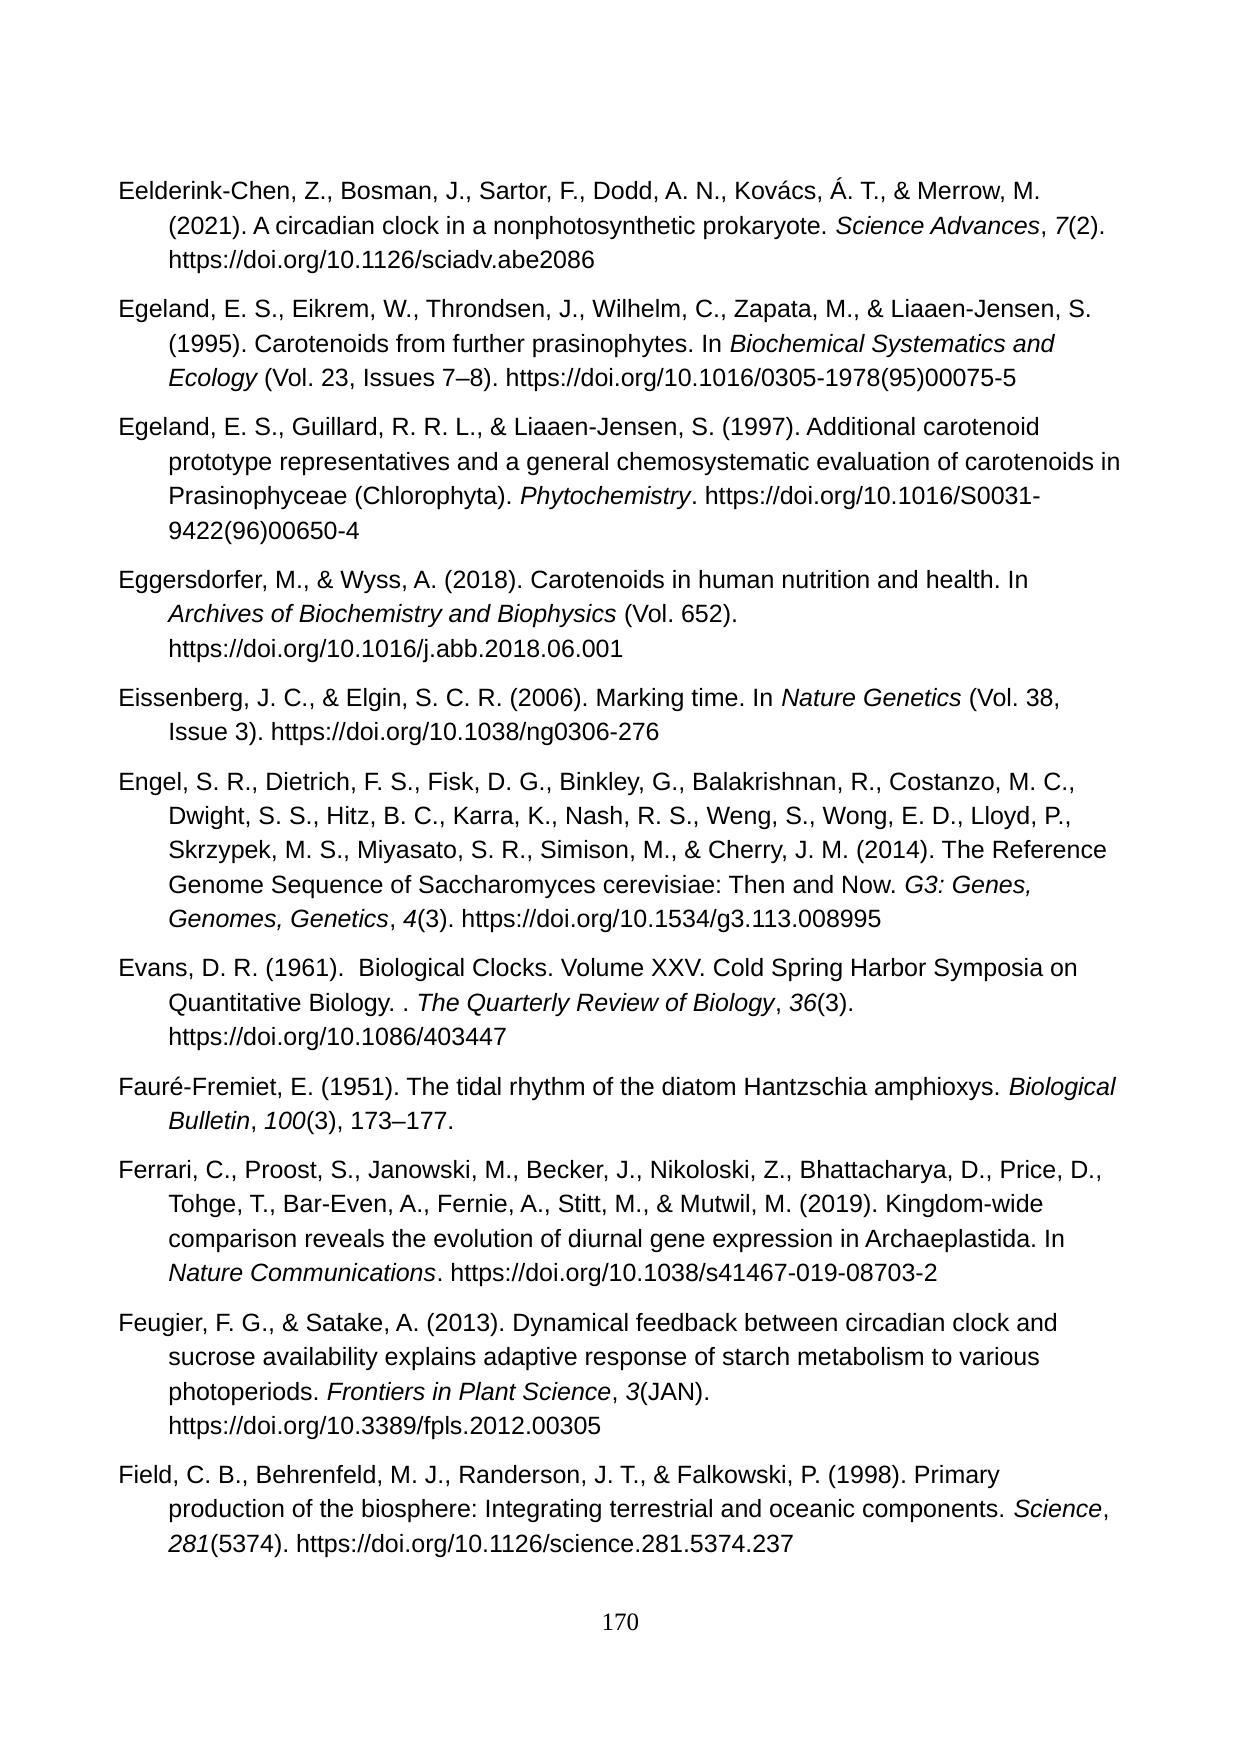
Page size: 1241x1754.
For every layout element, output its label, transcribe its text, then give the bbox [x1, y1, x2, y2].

text Field, C. B., Behrenfeld, M. J., Randerson, J. T., & Falkowski, P. (1998). Primary production of the biosphere: Integrating terrestrial and oceanic components. Science, 281(5374). https://doi.org/10.1126/science.281.5374.237 [118, 1460, 1122, 1558]
text Egeland, E. S., Guillard, R. R. L., & Liaaen-Jensen, S. (1997). Additional carotenoid prototype representatives and a general chemosystematic evaluation of carotenoids in Prasinophyceae (Chlorophyta). Phytochemistry. https://doi.org/10.1016/S0031-9422(96)00650-4 [118, 412, 1122, 544]
text Ferrari, C., Proost, S., Janowski, M., Becker, J., Nikoloski, Z., Bhattacharya, D., Price, D., Tohge, T., Bar-Even, A., Fernie, A., Stitt, M., & Mutwil, M. (2019). Kingdom-wide comparison reveals the evolution of diurnal gene expression in Archaeplastida. In Nature Communications. https://doi.org/10.1038/s41467-019-08703-2 [118, 1155, 1122, 1287]
text Feugier, F. G., & Satake, A. (2013). Dynamical feedback between circadian clock and sucrose availability explains adaptive response of starch metabolism to various photoperiods. Frontiers in Plant Science, 3(JAN). https://doi.org/10.3389/fpls.2012.00305 [118, 1307, 1122, 1440]
text Eelderink-Chen, Z., Bosman, J., Sartor, F., Dodd, A. N., Kovács, Á. T., & Merrow, M. (2021). A circadian clock in a nonphotosynthetic prokaryote. Science Advances, 7(2). https://doi.org/10.1126/sciadv.abe2086 [118, 176, 1122, 274]
text Evans, D. R. (1961). Biological Clocks. Volume XXV. Cold Spring Harbor Symposia on Quantitative Biology. . The Quarterly Review of Biology, 36(3). https://doi.org/10.1086/403447 [118, 953, 1122, 1051]
text Egeland, E. S., Eikrem, W., Throndsen, J., Wilhelm, C., Zapata, M., & Liaaen-Jensen, S. (1995). Carotenoids from further prasinophytes. In Biochemical Systematics and Ecology (Vol. 23, Issues 7–8). https://doi.org/10.1016/0305-1978(95)00075-5 [118, 294, 1122, 392]
text Engel, S. R., Dietrich, F. S., Fisk, D. G., Binkley, G., Balakrishnan, R., Costanzo, M. C., Dwight, S. S., Hitz, B. C., Karra, K., Nash, R. S., Weng, S., Wong, E. D., Lloyd, P., Skrzypek, M. S., Miyasato, S. R., Simison, M., & Cherry, J. M. (2014). The Reference Genome Sequence of Saccharomyces cerevisiae: Then and Now. G3: Genes, Genomes, Genetics, 4(3). https://doi.org/10.1534/g3.113.008995 [118, 766, 1122, 933]
text Eggersdorfer, M., & Wyss, A. (2018). Carotenoids in human nutrition and health. In Archives of Biochemistry and Biophysics (Vol. 652). https://doi.org/10.1016/j.abb.2018.06.001 [118, 565, 1122, 663]
text Eissenberg, J. C., & Elgin, S. C. R. (2006). Marking time. In Nature Genetics (Vol. 38, Issue 3). https://doi.org/10.1038/ng0306-276 [118, 683, 1122, 746]
text Fauré-Fremiet, E. (1951). The tidal rhythm of the diatom Hantzschia amphioxys. Biological Bulletin, 100(3), 173–177. [118, 1071, 1122, 1135]
